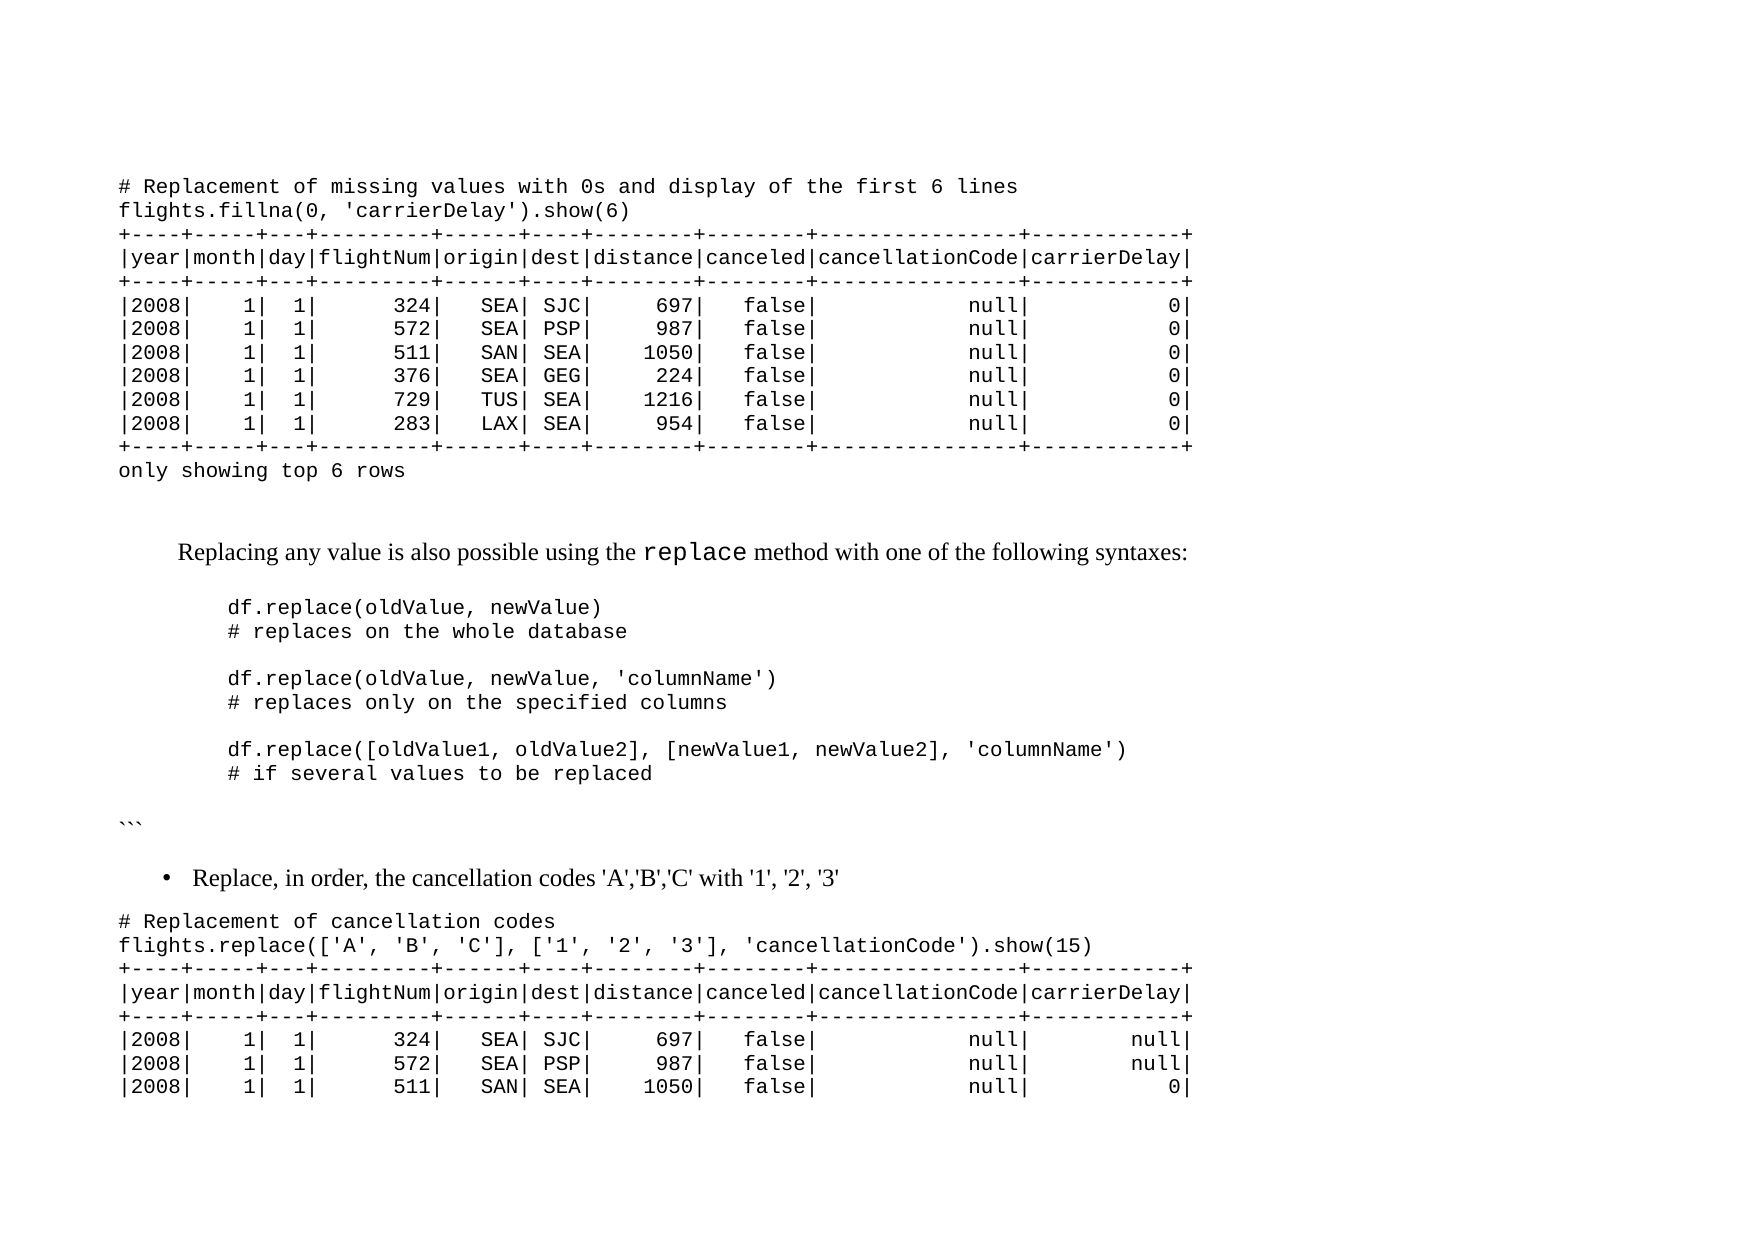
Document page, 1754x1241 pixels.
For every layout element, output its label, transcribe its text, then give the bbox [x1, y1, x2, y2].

text Replacing any value is also possible using the replace method with one of the following syntaxes: [177, 537, 1577, 568]
text +----+-----+---+---------+------+----+--------+--------+----------------+------------+ [118, 1006, 1636, 1029]
text +----+-----+---+---------+------+----+--------+--------+----------------+------------+ [118, 271, 1636, 294]
text |2008| 1| 1| 324| SEA| SJC| 697| false| null| 0| [118, 294, 1636, 318]
text # replaces only on the specified columns [177, 692, 1577, 715]
text |2008| 1| 1| 511| SAN| SEA| 1050| false| null| 0| [118, 342, 1636, 366]
text df.replace(oldValue, newValue, 'columnName') [177, 668, 1577, 692]
text # if several values to be replaced [177, 763, 1577, 786]
text |2008| 1| 1| 511| SAN| SEA| 1050| false| null| 0| [118, 1077, 1636, 1100]
text df.replace([oldValue1, oldValue2], [newValue1, newValue2], 'columnName') [177, 739, 1577, 763]
text flights.fillna(0, 'carrierDelay').show(6) [118, 200, 1636, 224]
text # Replacement of missing values with 0s and display of the first 6 lines [118, 176, 1636, 200]
text # Replacement of cancellation codes [118, 911, 1636, 935]
text only showing top 6 rows [118, 460, 1636, 484]
text |year|month|day|flightNum|origin|dest|distance|canceled|cancellationCode|carrierDelay| [118, 247, 1636, 271]
text # replaces on the whole database [177, 621, 1577, 644]
text |2008| 1| 1| 729| TUS| SEA| 1216| false| null| 0| [118, 389, 1636, 413]
text df.replace(oldValue, newValue) [177, 597, 1577, 621]
text ``` [118, 816, 1636, 844]
text +----+-----+---+---------+------+----+--------+--------+----------------+------------+ [118, 436, 1636, 460]
text +----+-----+---+---------+------+----+--------+--------+----------------+------------+ [118, 224, 1636, 247]
text |2008| 1| 1| 324| SEA| SJC| 697| false| null| null| [118, 1029, 1636, 1053]
text |year|month|day|flightNum|origin|dest|distance|canceled|cancellationCode|carrierDelay| [118, 982, 1636, 1006]
text |2008| 1| 1| 376| SEA| GEG| 224| false| null| 0| [118, 366, 1636, 389]
text |2008| 1| 1| 283| LAX| SEA| 954| false| null| 0| [118, 413, 1636, 436]
list Replace, in order, the cancellation codes 'A','B','C' with '1', '2', '3' [162, 863, 1636, 892]
text |2008| 1| 1| 572| SEA| PSP| 987| false| null| 0| [118, 318, 1636, 342]
text |2008| 1| 1| 572| SEA| PSP| 987| false| null| null| [118, 1053, 1636, 1077]
text flights.replace(['A', 'B', 'C'], ['1', '2', '3'], 'cancellationCode').show(15) [118, 935, 1636, 958]
text +----+-----+---+---------+------+----+--------+--------+----------------+------------+ [118, 958, 1636, 982]
